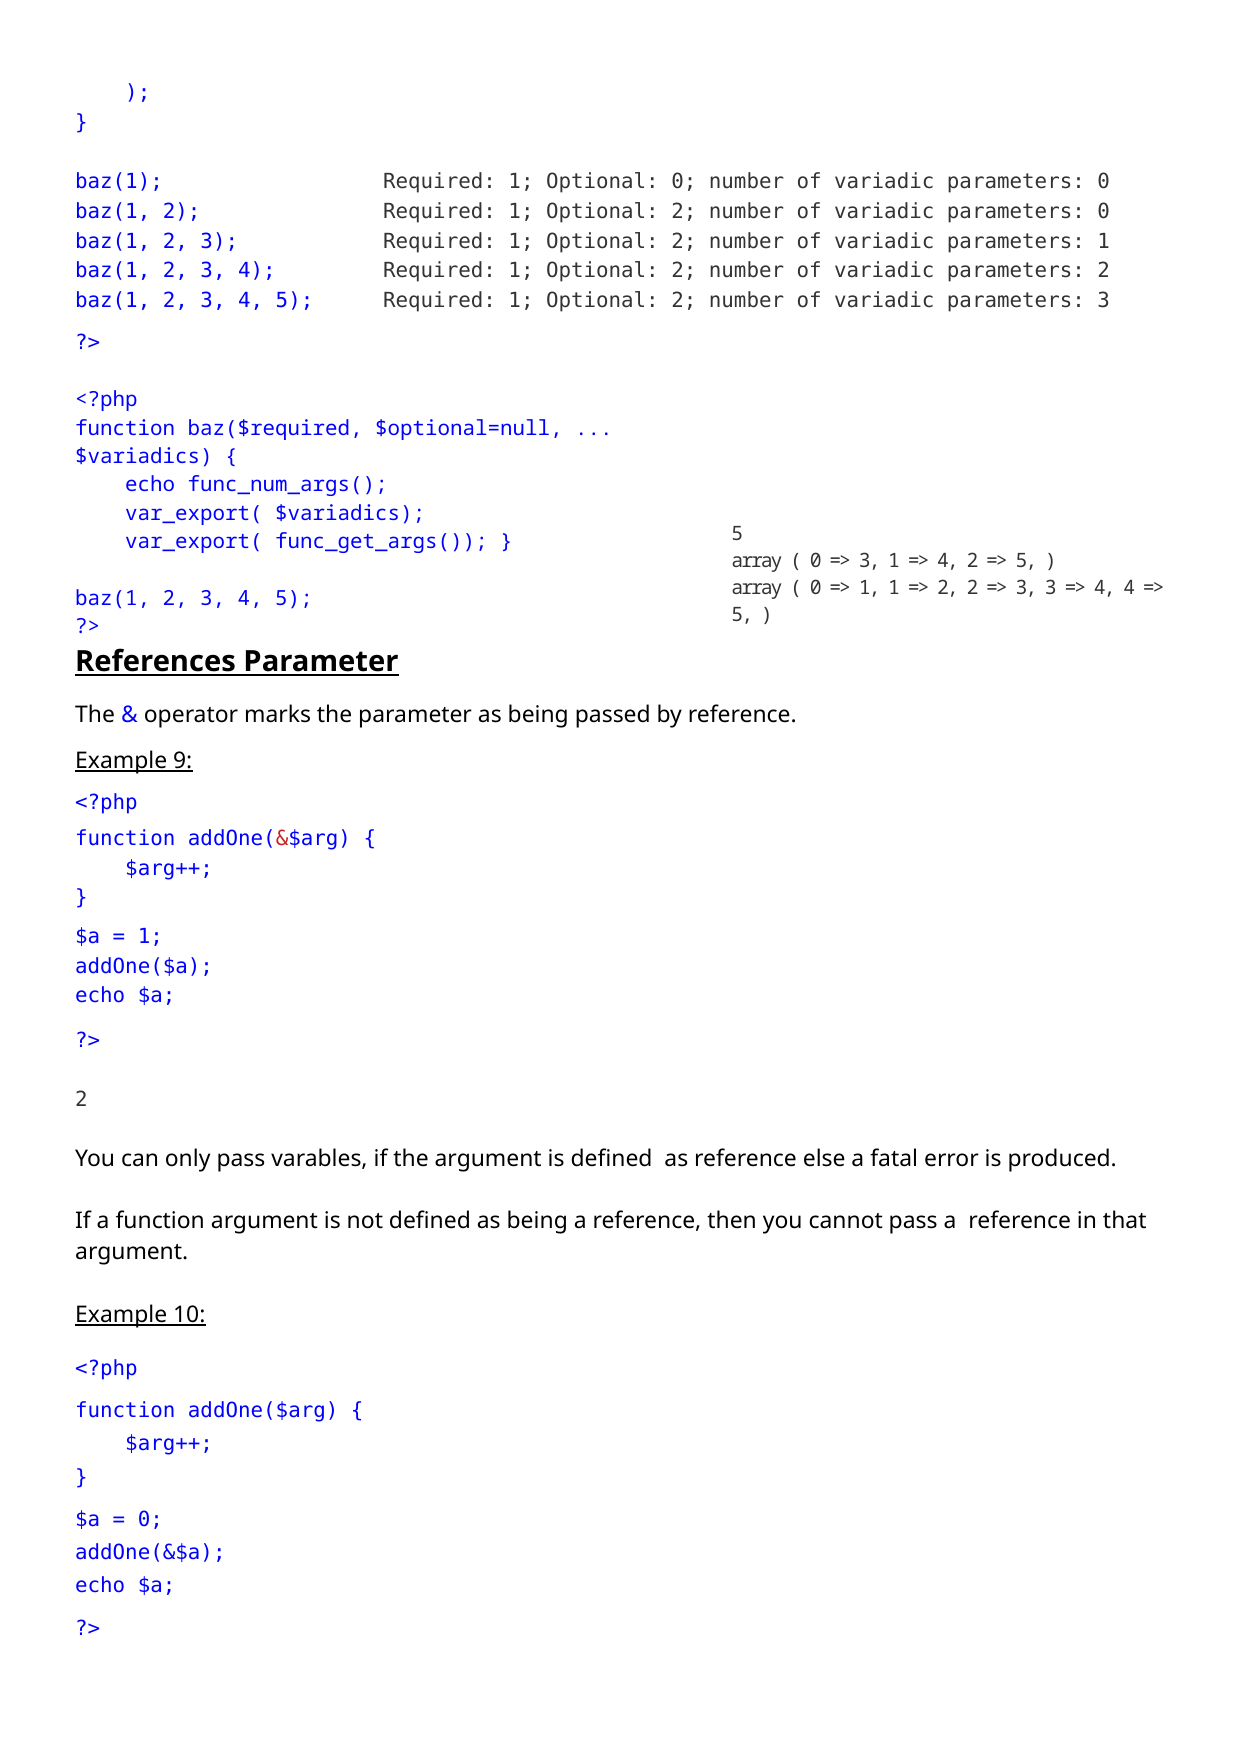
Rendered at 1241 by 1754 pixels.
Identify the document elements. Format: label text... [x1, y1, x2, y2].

text function addOne($arg) { [75, 1398, 1166, 1422]
text $arg++; [75, 850, 1166, 880]
text } [75, 880, 1166, 909]
table_header 5 array ( 0 => 3, 1 => 4, 2 => 5, ) array ( 0 => 1, 1 => 2, 2 => 3, 3 => 4, 4 => 5, ) [731, 384, 1166, 640]
text } [75, 1465, 1166, 1489]
text ?> [75, 1023, 1166, 1052]
text baz(1, 2, 3, 4); Required: 1; Optional: 2; number of variadic parameters: 2 [75, 253, 1166, 283]
table_header <?php function baz($required, $optional=null, ...$variadics) { echo func_num_args(); var_export( $variadics); var_export( func_get_args()); } baz(1, 2, 3, 4, 5); ?> [75, 384, 731, 640]
text Example 10: [75, 1298, 1166, 1329]
text Example 9: [75, 744, 1166, 775]
text ); [75, 75, 1166, 105]
text References Parameter [75, 640, 1166, 680]
text baz(1, 2, 3, 4, 5); Required: 1; Optional: 2; number of variadic parameters: 3 [75, 283, 1166, 312]
text } [75, 105, 1166, 134]
text baz(1); Required: 1; Optional: 0; number of variadic parameters: 0 [75, 164, 1166, 194]
text You can only pass varables, if the argument is defined as reference else a fatal error is produced. [75, 1141, 1166, 1173]
text <?php [75, 1356, 1166, 1380]
text echo $a; [75, 978, 1166, 1008]
text ?> [75, 1616, 1166, 1640]
text <?php [75, 784, 1166, 814]
text $arg++; [75, 1431, 1166, 1456]
text baz(1, 2); Required: 1; Optional: 2; number of variadic parameters: 0 [75, 194, 1166, 223]
text function addOne(&$arg) { [75, 826, 1166, 850]
text ?> [75, 324, 1166, 354]
text $a = 1; [75, 918, 1166, 948]
text echo $a; [75, 1573, 1166, 1598]
text If a function argument is not defined as being a reference, then you cannot pass a reference in that argument. [75, 1204, 1166, 1266]
text addOne($a); [75, 948, 1166, 978]
text $a = 0; [75, 1507, 1166, 1531]
text 2 [75, 1082, 1166, 1112]
text baz(1, 2, 3); Required: 1; Optional: 2; number of variadic parameters: 1 [75, 223, 1166, 253]
text addOne(&$a); [75, 1540, 1166, 1564]
text The & operator marks the parameter as being passed by reference. [75, 698, 1166, 729]
